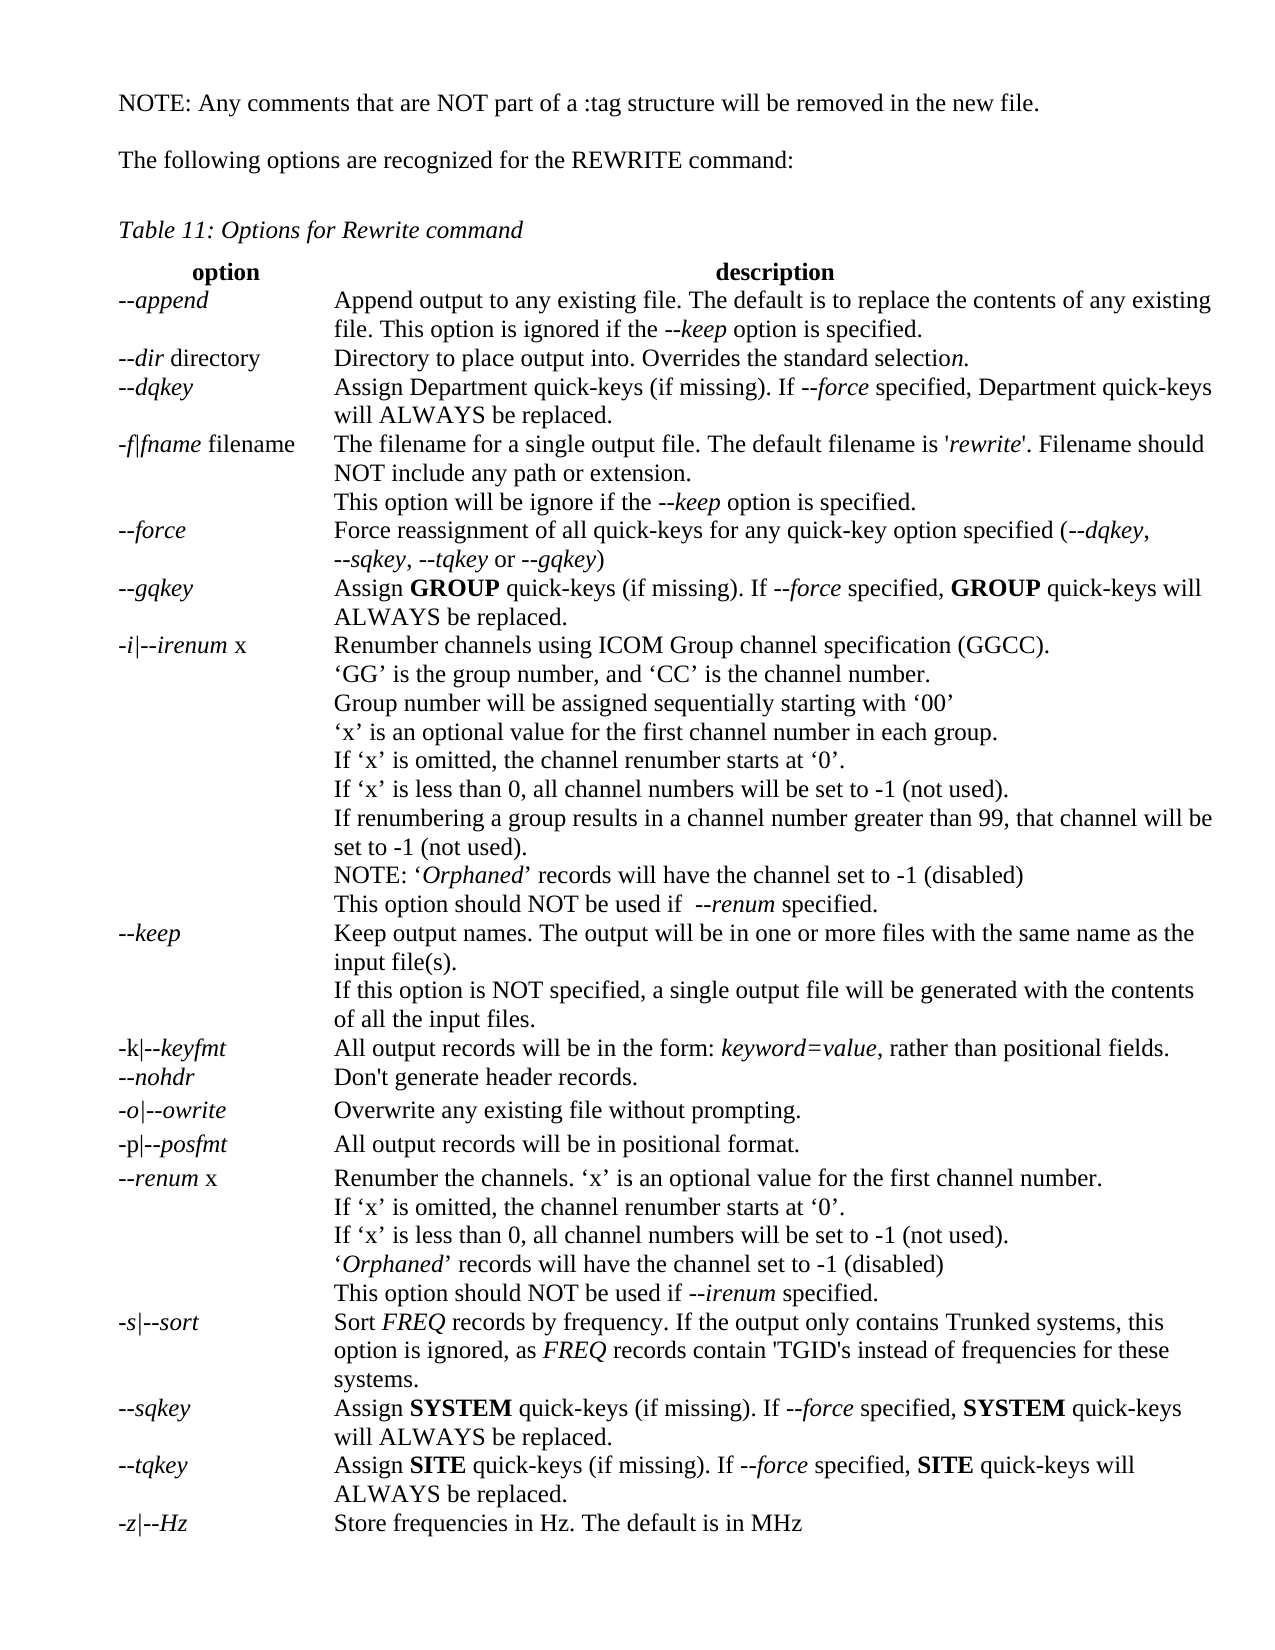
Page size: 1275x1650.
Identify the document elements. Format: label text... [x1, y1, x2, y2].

table_cell -z|--Hz [118, 1508, 334, 1537]
table_cell Directory to place output into. Overrides the standard selection. [334, 343, 1217, 372]
text Table 11: Options for Rewrite command [118, 215, 1216, 244]
text The following options are recognized for the REWRITE command: [118, 145, 1216, 174]
table_cell --tqkey [118, 1450, 334, 1508]
table_cell Keep output names. The output will be in one or more files with the same name as the input file(s). If this option is NOT specified, a single output file will be generated with the contents of all the input files. [334, 918, 1217, 1033]
table_cell Assign SITE quick-keys (if missing). If --force specified, SITE quick-keys will ALWAYS be replaced. [334, 1450, 1217, 1508]
table_cell Renumber channels using ICOM Group channel specification (GGCC). ‘GG’ is the group number, and ‘CC’ is the channel number. Group number will be assigned sequentially starting with ‘00’ ‘x’ is an optional value for the first channel number in each group. If ‘x’ is omitted, the channel renumber starts at ‘0’. If ‘x’ is less than 0, all channel numbers will be set to -1 (not used). If renumbering a group results in a channel number greater than 99, that channel will be set to -1 (not used). NOTE: ‘Orphaned’ records will have the channel set to -1 (disabled) This option should NOT be used if --renum specified. [334, 630, 1217, 918]
table_cell --force [118, 515, 334, 573]
table_cell Assign Department quick-keys (if missing). If --force specified, Department quick-keys will ALWAYS be replaced. [334, 372, 1217, 429]
table_cell --sqkey [118, 1393, 334, 1450]
table_cell -i|--irenum x [118, 630, 334, 918]
table_cell --keep [118, 918, 334, 1033]
table_cell --gqkey [118, 573, 334, 630]
table_cell Append output to any existing file. The default is to replace the contents of any existing file. This option is ignored if the --keep option is specified. [334, 285, 1217, 343]
table_cell -p|--posfmt [118, 1129, 334, 1163]
table_cell Sort FREQ records by frequency. If the output only contains Trunked systems, this option is ignored, as FREQ records contain 'TGID's instead of frequencies for these systems. [334, 1307, 1217, 1393]
table_cell -f|fname filename [118, 429, 334, 515]
table_cell Assign SYSTEM quick-keys (if missing). If --force specified, SYSTEM quick-keys will ALWAYS be replaced. [334, 1393, 1217, 1450]
table_cell -s|--sort [118, 1307, 334, 1393]
table_header option [118, 257, 334, 285]
table_cell Store frequencies in Hz. The default is in MHz [334, 1508, 1217, 1537]
table_cell Don't generate header records. [334, 1062, 1217, 1095]
table_cell --nohdr [118, 1062, 334, 1095]
table_header description [334, 257, 1217, 285]
table_cell -o|--owrite [118, 1095, 334, 1129]
table_cell --dqkey [118, 372, 334, 429]
table_cell --append [118, 285, 334, 343]
table_cell Assign GROUP quick-keys (if missing). If --force specified, GROUP quick-keys will ALWAYS be replaced. [334, 573, 1217, 630]
table_cell The filename for a single output file. The default filename is 'rewrite'. Filename should NOT include any path or extension. This option will be ignore if the --keep option is specified. [334, 429, 1217, 515]
table_cell All output records will be in the form: keyword=value, rather than positional fields. [334, 1033, 1217, 1062]
table_cell --renum x [118, 1163, 334, 1307]
table_cell -k|--keyfmt [118, 1033, 334, 1062]
table_cell --dir directory [118, 343, 334, 372]
text NOTE: Any comments that are NOT part of a :tag structure will be removed in the new file. [118, 88, 1216, 117]
table_cell Force reassignment of all quick-keys for any quick-key option specified (--dqkey, --sqkey, --tqkey or --gqkey) [334, 515, 1217, 573]
table_cell All output records will be in positional format. [334, 1129, 1217, 1163]
table_cell Renumber the channels. ‘x’ is an optional value for the first channel number. If ‘x’ is omitted, the channel renumber starts at ‘0’. If ‘x’ is less than 0, all channel numbers will be set to -1 (not used). ‘Orphaned’ records will have the channel set to -1 (disabled) This option should NOT be used if --irenum specified. [334, 1163, 1217, 1307]
table_cell Overwrite any existing file without prompting. [334, 1095, 1217, 1129]
